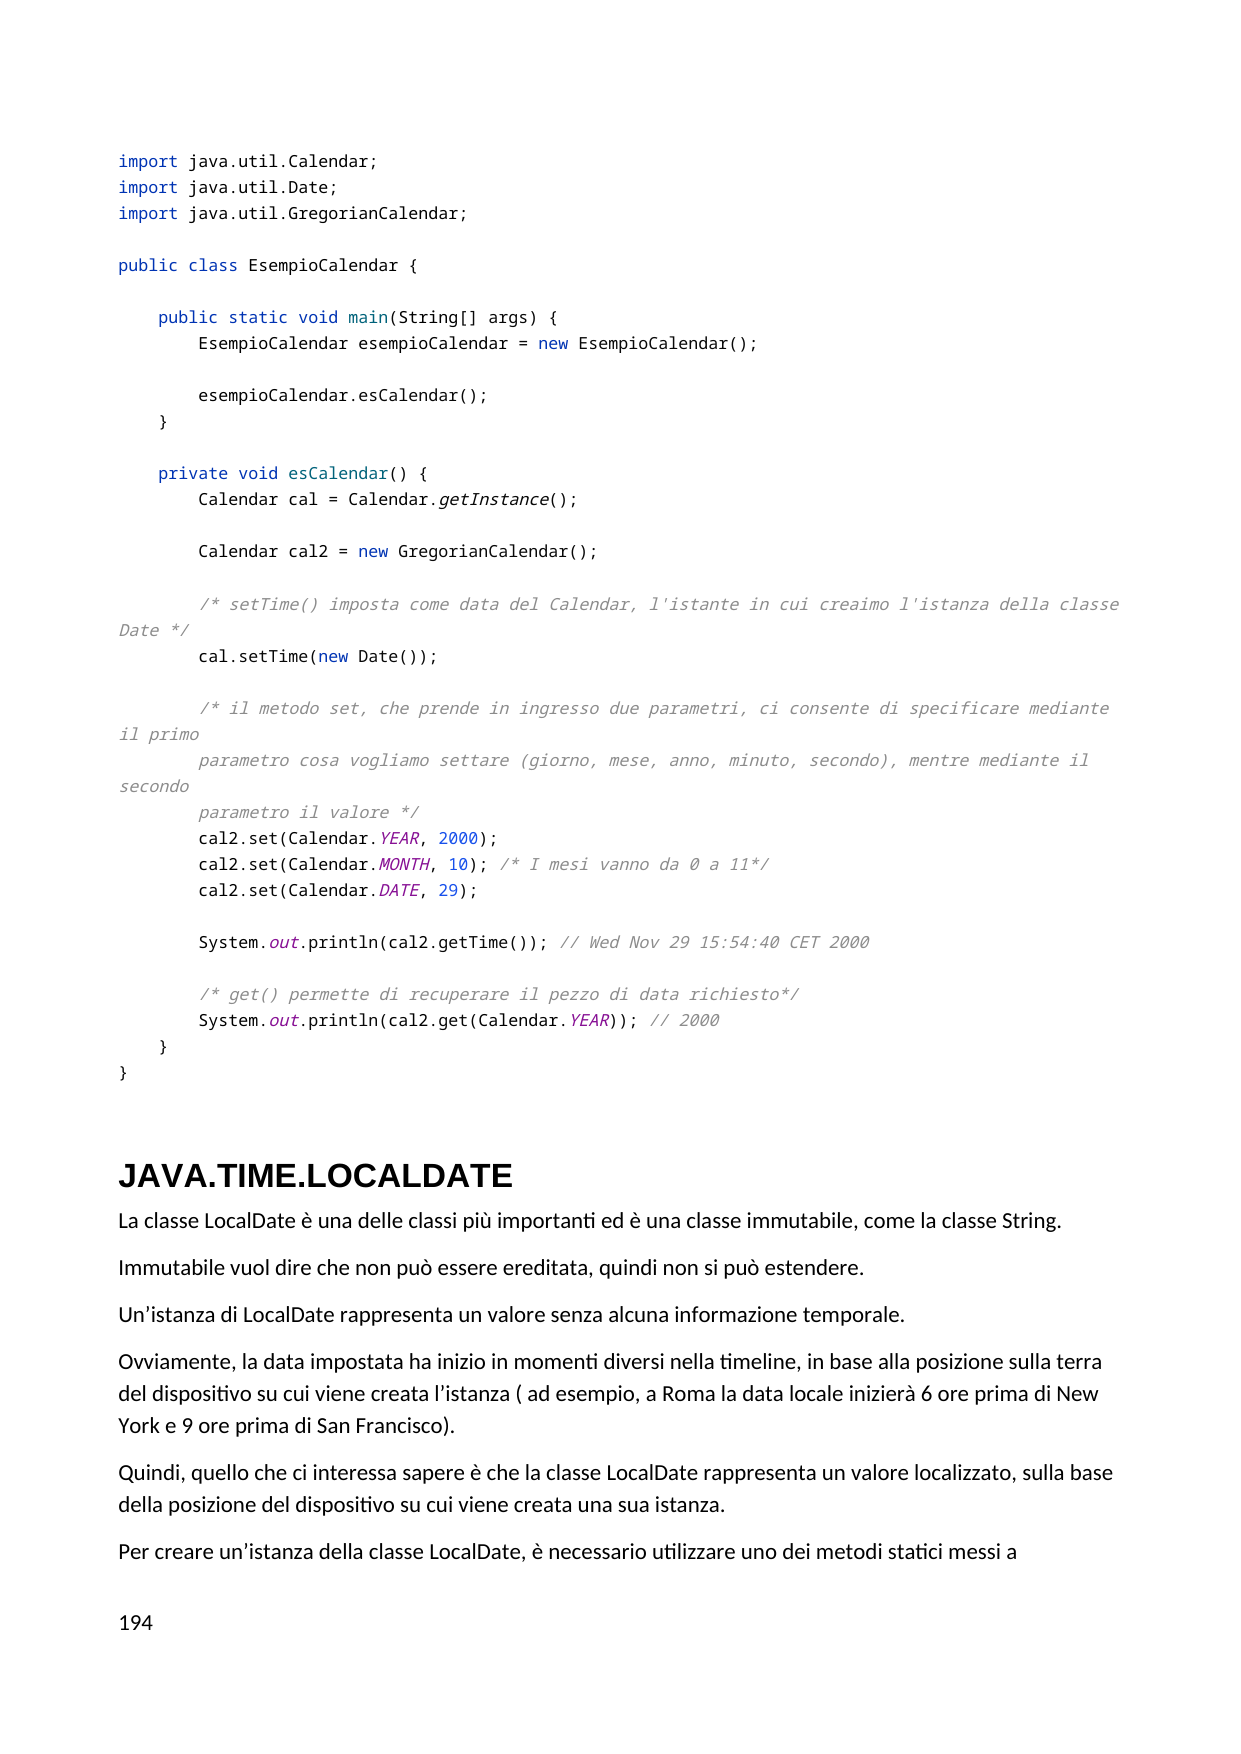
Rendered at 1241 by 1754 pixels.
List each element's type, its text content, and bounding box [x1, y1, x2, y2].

text Un’istanza di LocalDate rappresenta un valore senza alcuna informazione temporale. [118, 1300, 1122, 1328]
text Ovviamente, la data impostata ha inizio in momenti diversi nella timeline, in base alla posizione sulla terra del dispositivo su cui viene creata l’istanza ( ad esempio, a Roma la data locale inizierà 6 ore prima di New York e 9 ore prima di San Francisco). [118, 1347, 1122, 1439]
text Immutabile vuol dire che non può essere ereditata, quindi non si può estendere. [118, 1253, 1122, 1281]
text import java.util.Calendar; import java.util.Date; import java.util.GregorianCalendar; public class EsempioCalendar { public static void main(String[] args) { EsempioCalendar esempioCalendar = new EsempioCalendar(); esempioCalendar.esCalendar(); } private void esCalendar() { Calendar cal = Calendar.getInstance(); Calendar cal2 = new GregorianCalendar(); /* setTime() imposta come data del Calendar, l'istante in cui creaimo l'istanza della classe Date */ cal.setTime(new Date()); /* il metodo set, che prende in ingresso due parametri, ci consente di specificare mediante il primo parametro cosa vogliamo settare (giorno, mese, anno, minuto, secondo), mentre mediante il secondo parametro il valore */ cal2.set(Calendar.YEAR, 2000); cal2.set(Calendar.MONTH, 10); /* I mesi vanno da 0 a 11*/ cal2.set(Calendar.DATE, 29); System.out.println(cal2.getTime()); // Wed Nov 29 15:54:40 CET 2000 /* get() permette di recuperare il pezzo di data richiesto*/ System.out.println(cal2.get(Calendar.YEAR)); // 2000 } } [118, 118, 1122, 1116]
text Quindi, quello che ci interessa sapere è che la classe LocalDate rappresenta un valore localizzato, sulla base della posizione del dispositivo su cui viene creata una sua istanza. [118, 1458, 1122, 1518]
text Per creare un’istanza della classe LocalDate, è necessario utilizzare uno dei metodi statici messi a [118, 1537, 1122, 1565]
text La classe LocalDate è una delle classi più importanti ed è una classe immutabile, come la classe String. [118, 1207, 1122, 1234]
subtitle JAVA.TIME.LOCALDATE [118, 1155, 1122, 1194]
